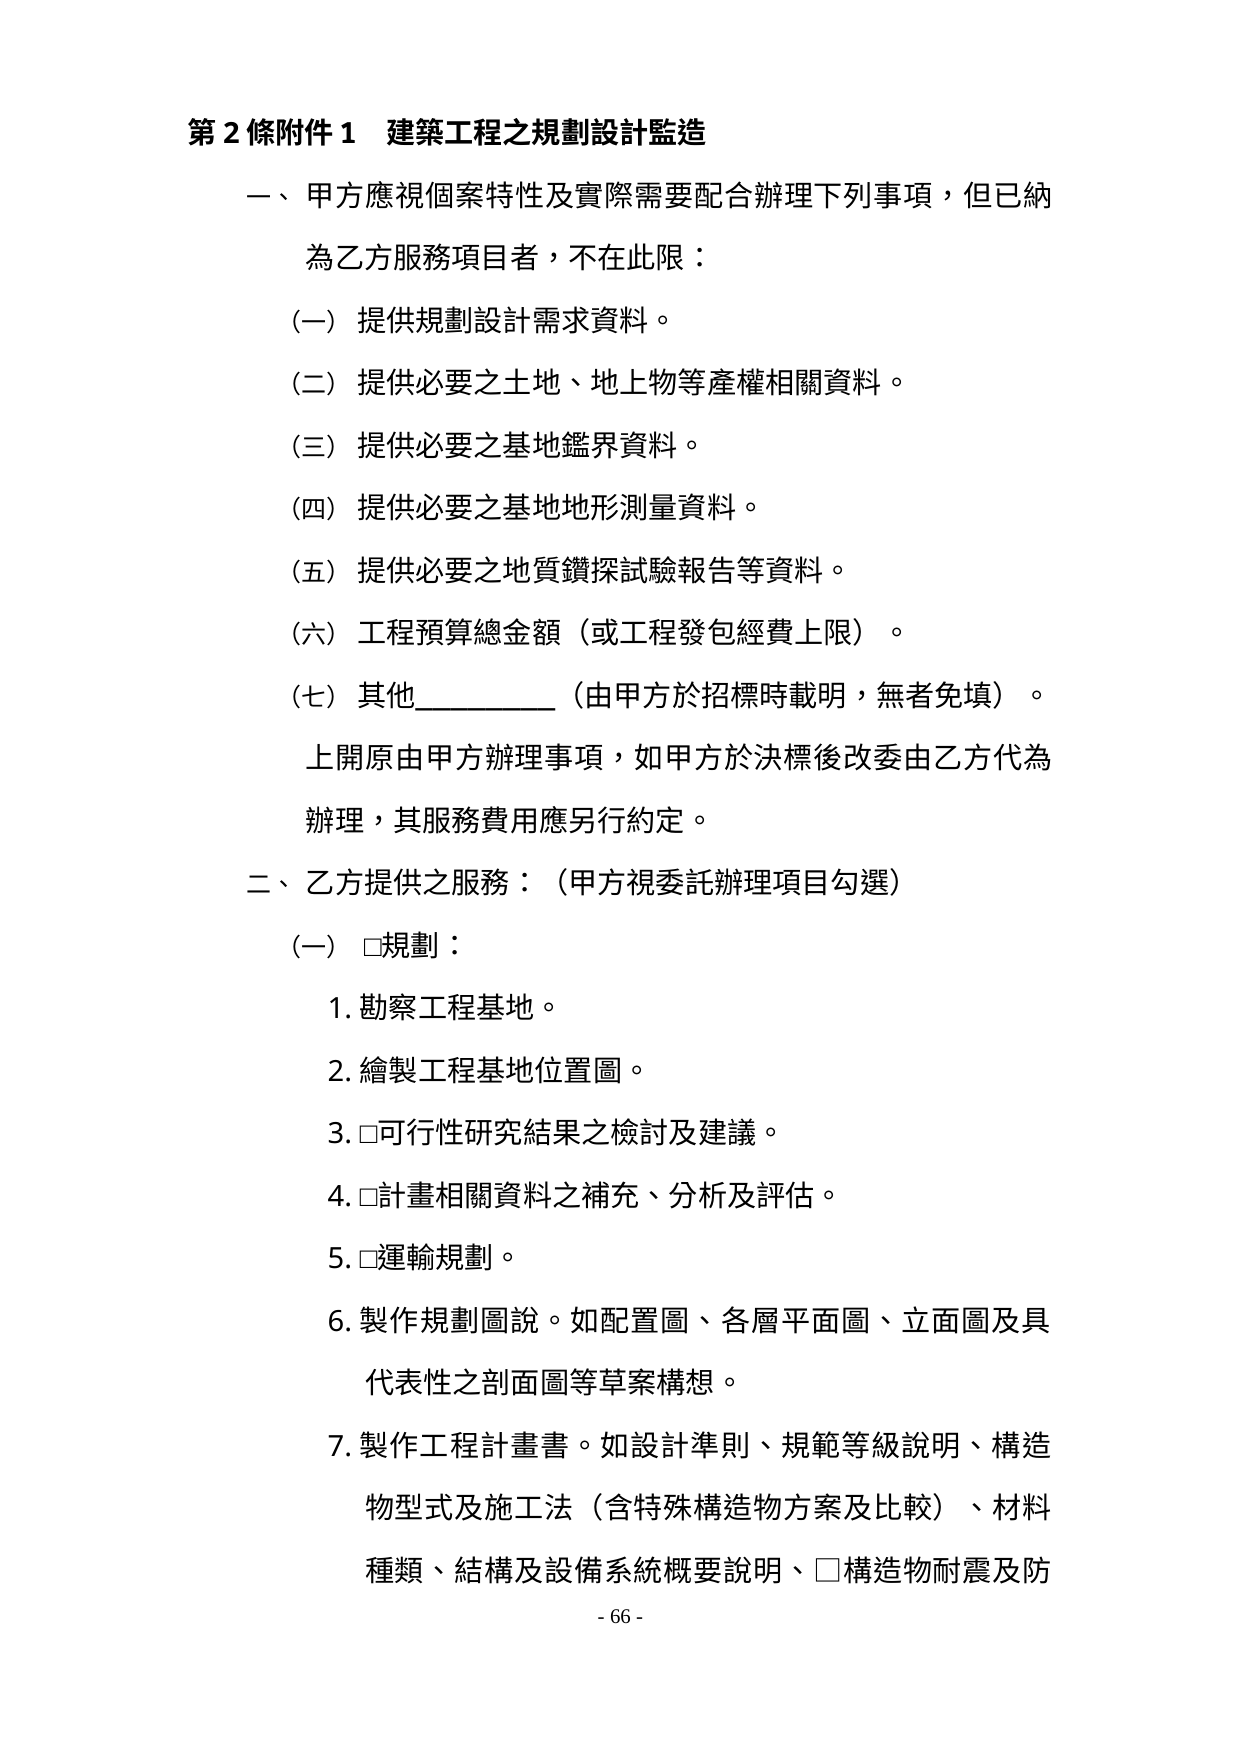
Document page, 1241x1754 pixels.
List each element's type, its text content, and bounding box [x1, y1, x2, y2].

list 提供必要之土地、地上物等產權相關資料。 [276, 339, 1053, 402]
list 甲方應視個案特性及實際需要配合辦理下列事項，但已納為乙方服務項目者，不在此限： [247, 152, 1053, 277]
list 提供必要之地質鑽探試驗報告等資料。 [276, 527, 1053, 589]
list □可行性研究結果之檢討及建議。 [327, 1089, 1053, 1152]
list □運輸規劃。 [327, 1214, 1053, 1277]
list □規劃： [276, 902, 1053, 964]
list 繪製工程基地位置圖。 [327, 1027, 1053, 1089]
list 製作規劃圖說。如配置圖、各層平面圖、立面圖及具代表性之剖面圖等草案構想。 [327, 1277, 1053, 1402]
list 提供必要之基地地形測量資料。 [276, 464, 1053, 527]
list □計畫相關資料之補充、分析及評估。 [327, 1152, 1053, 1214]
list 乙方提供之服務：（甲方視委託辦理項目勾選） [247, 839, 1053, 902]
list 提供必要之基地鑑界資料。 [276, 402, 1053, 464]
list 製作工程計畫書。如設計準則、規範等級說明、構造物型式及施工法（含特殊構造物方案及比較）、材料種類、結構及設備系統概要說明、□構造物耐震及防 [327, 1402, 1053, 1589]
list 工程預算總金額（或工程發包經費上限）。 [276, 589, 1053, 652]
list 勘察工程基地。 [327, 964, 1053, 1027]
text 第2條附件1 建築工程之規劃設計監造 [187, 89, 1053, 152]
text 上開原由甲方辦理事項，如甲方於決標後改委由乙方代為辦理，其服務費用應另行約定。 [306, 714, 1053, 839]
list 其他________（由甲方於招標時載明，無者免填）。 [276, 652, 1053, 714]
list 提供規劃設計需求資料。 [276, 277, 1053, 339]
